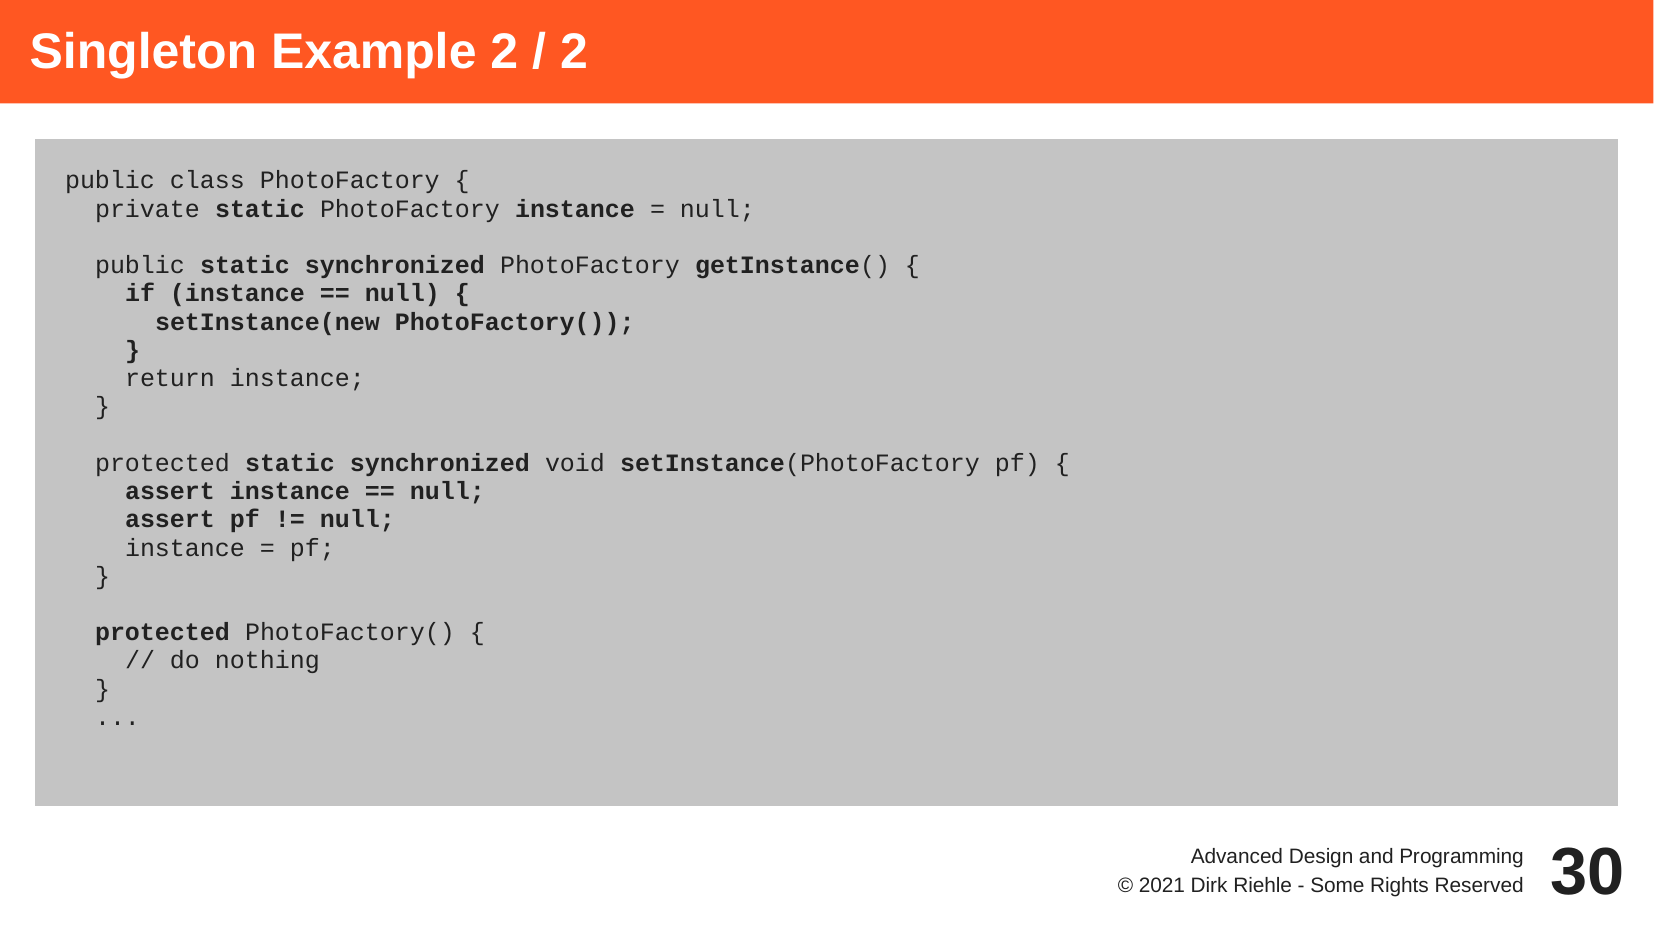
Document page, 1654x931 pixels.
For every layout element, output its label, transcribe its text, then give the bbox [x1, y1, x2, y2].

list public class PhotoFactory { private static PhotoFactory instance = null; public static synchronized PhotoFactory getInstance() { if (instance == null) { setInstance(new PhotoFactory()); } return instance; } protected static synchronized void setInstance(PhotoFactory pf) { assert instance == null; assert pf != null; instance = pf; } protected PhotoFactory() { // do nothing } ... [29, 132, 1625, 813]
title Singleton Example 2 / 2 [0, 0, 1654, 104]
